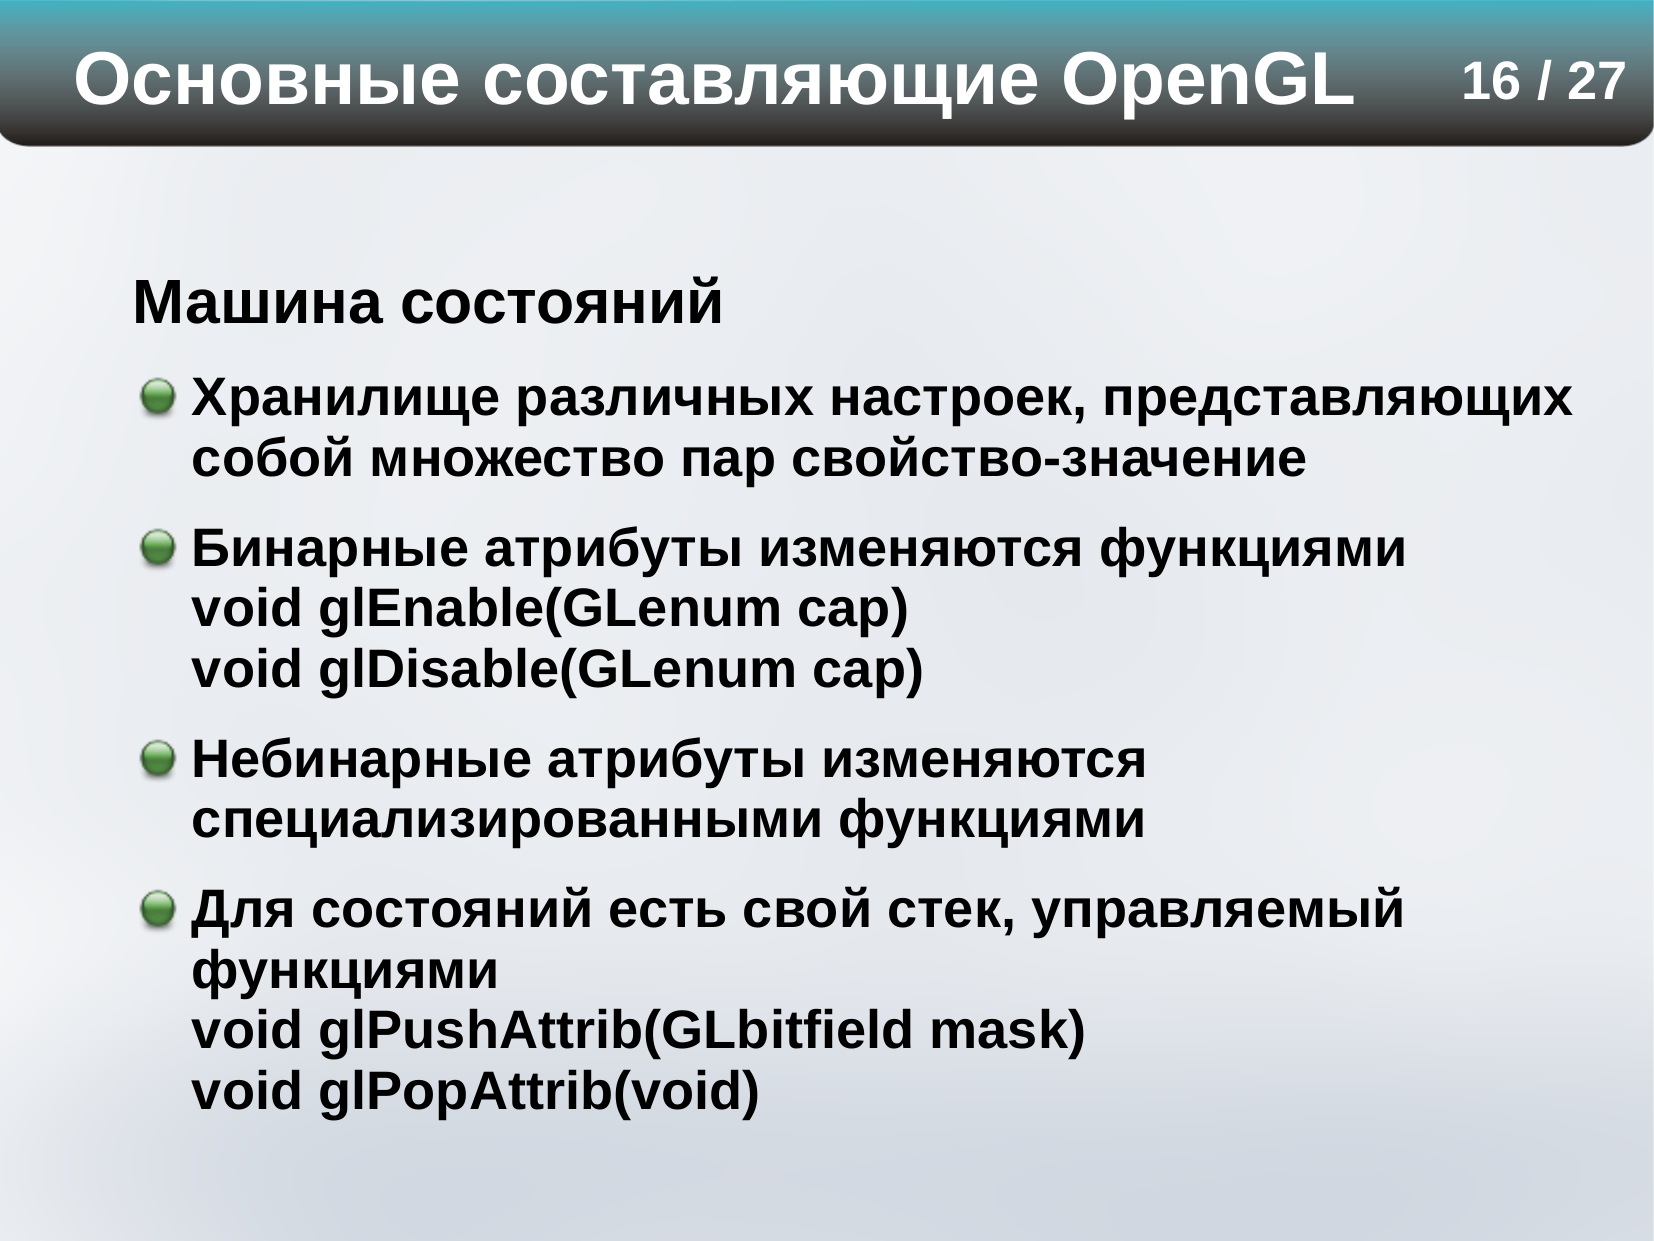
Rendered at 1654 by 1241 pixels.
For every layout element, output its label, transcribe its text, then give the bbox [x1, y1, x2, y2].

text_box Машина состояний Хранилище различных настроек, представляющих собой множество пар свойство-значение Бинарные атрибуты изменяются функциями void glEnable(GLenum cap) void glDisable(GLenum cap) Небинарные атрибуты изменяются специализированными функциями Для состояний есть свой стек, управляемый функциями void glPushAttrib(GLbitfield mask) void glPopAttrib(void) [118, 259, 1595, 1129]
picture [0, 0, 1654, 1241]
text_box <номер> / 27 [1446, 42, 1654, 179]
text_box Основные составляющие OpenGL [59, 29, 1418, 129]
